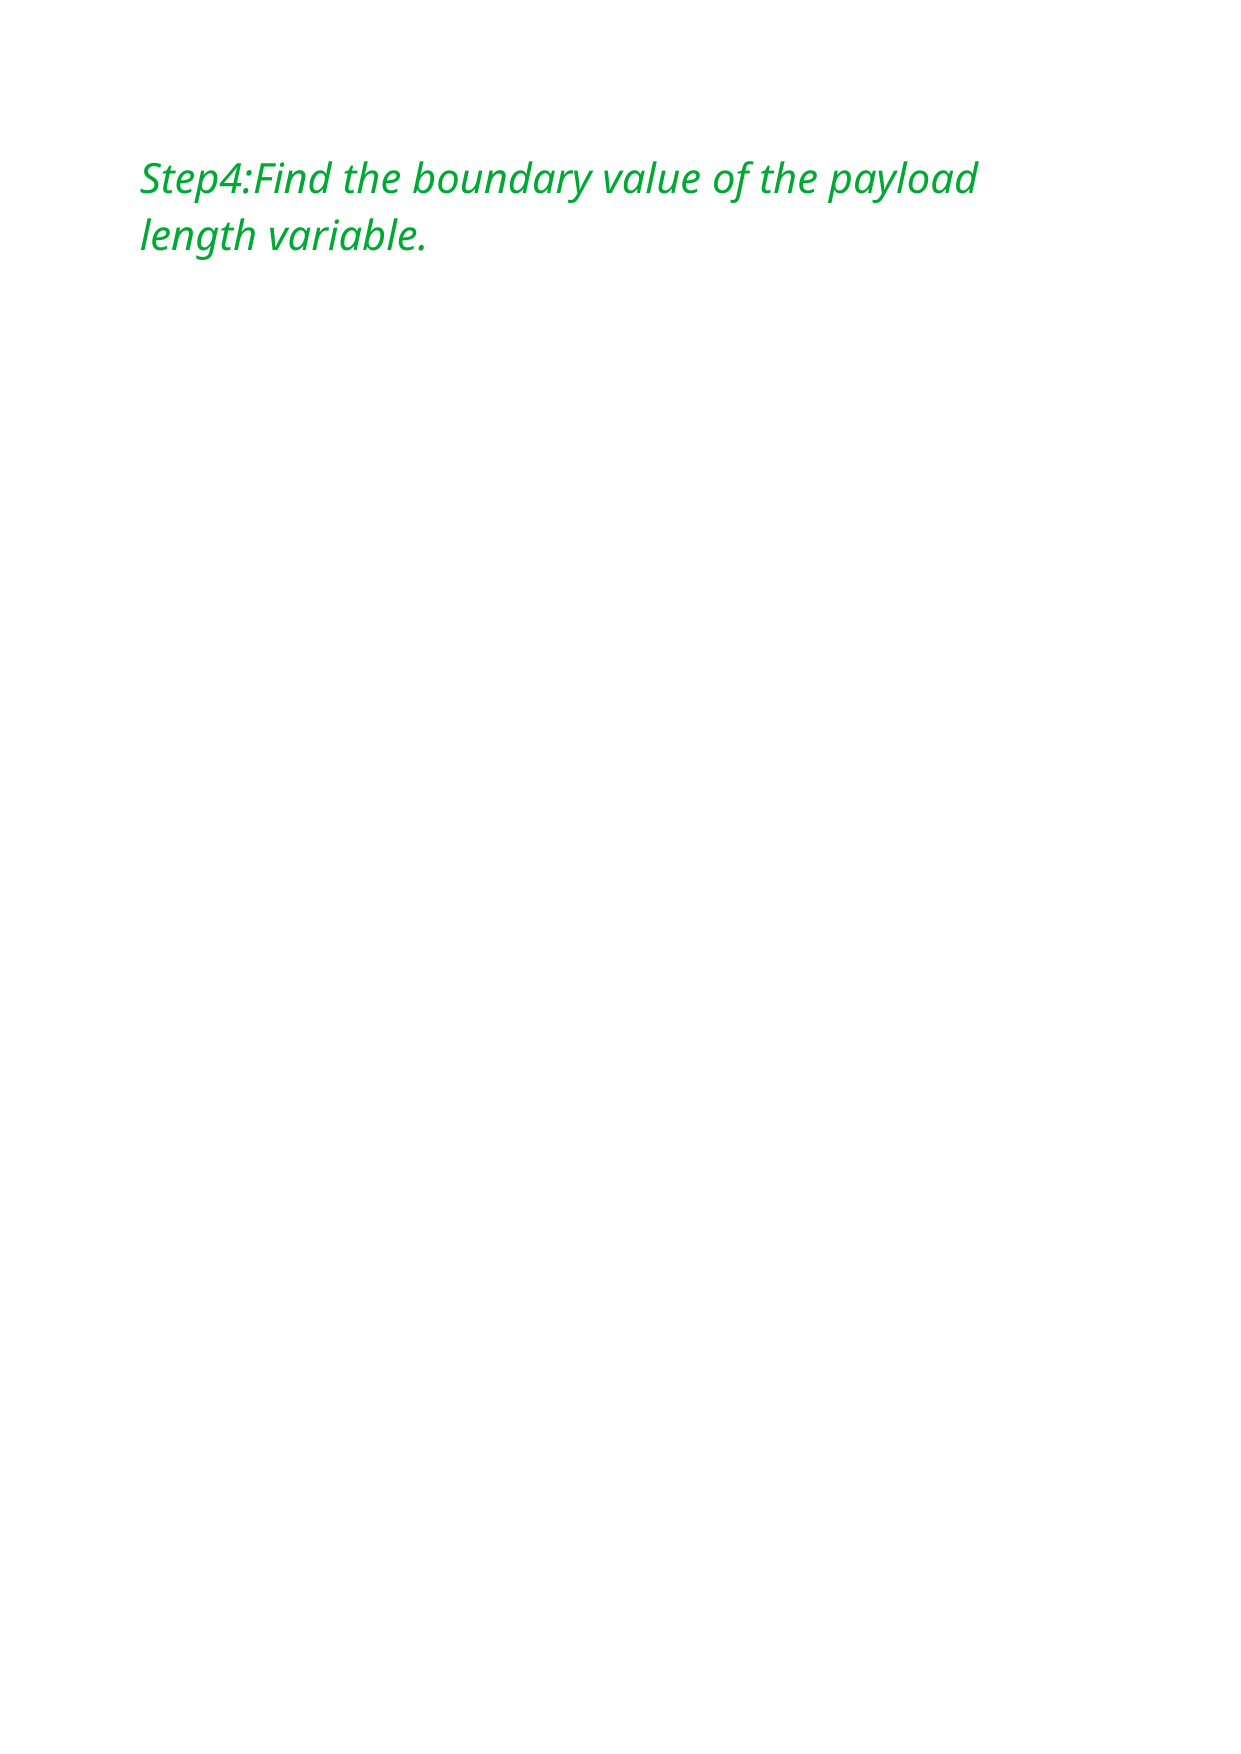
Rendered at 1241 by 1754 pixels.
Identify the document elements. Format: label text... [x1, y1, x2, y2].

text Step4:Find the boundary value of the payload length variable. [139, 149, 1103, 263]
